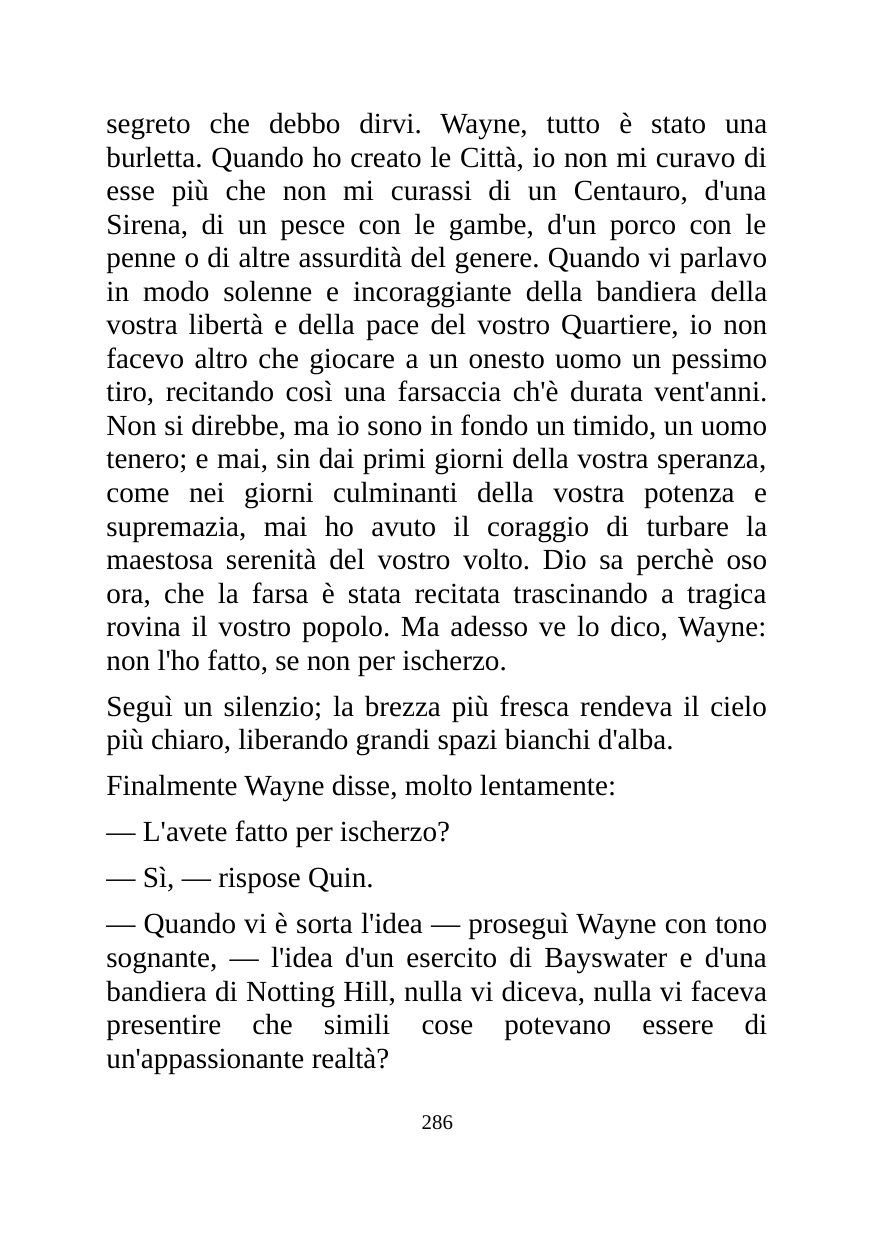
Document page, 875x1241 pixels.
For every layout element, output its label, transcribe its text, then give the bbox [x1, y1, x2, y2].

text — L'avete fatto per ischerzo? [106, 814, 768, 848]
text segreto che debbo dirvi. Wayne, tutto è stato una burletta. Quando ho creato le Città, io non mi curavo di esse più che non mi curassi di un Centauro, d'una Sirena, di un pesce con le gambe, d'un porco con le penne o di altre assurdità del genere. Quando vi parlavo in modo solenne e incoraggiante della bandiera della vostra libertà e della pace del vostro Quartiere, io non facevo altro che giocare a un onesto uomo un pessimo tiro, recitando così una farsaccia ch'è durata vent'anni. Non si direbbe, ma io sono in fondo un timido, un uomo tenero; e mai, sin dai primi giorni della vostra speranza, come nei giorni culminanti della vostra potenza e supremazia, mai ho avuto il coraggio di turbare la maestosa serenità del vostro volto. Dio sa perchè oso ora, che la farsa è stata recitata trascinando a tragica rovina il vostro popolo. Ma adesso ve lo dico, Wayne: non l'ho fatto, se non per ischerzo. [106, 106, 768, 676]
text Seguì un silenzio; la brezza più fresca rendeva il cielo più chiaro, liberando grandi spazi bianchi d'alba. [106, 689, 768, 756]
text — Sì, — rispose Quin. [106, 861, 768, 894]
text — Quando vi è sorta l'idea — proseguì Wayne con tono sognante, — l'idea d'un esercito di Bayswater e d'una bandiera di Notting Hill, nulla vi diceva, nulla vi faceva presentire che simili cose potevano essere di un'appassionante realtà? [106, 907, 768, 1074]
text Finalmente Wayne disse, molto lentamente: [106, 768, 768, 802]
